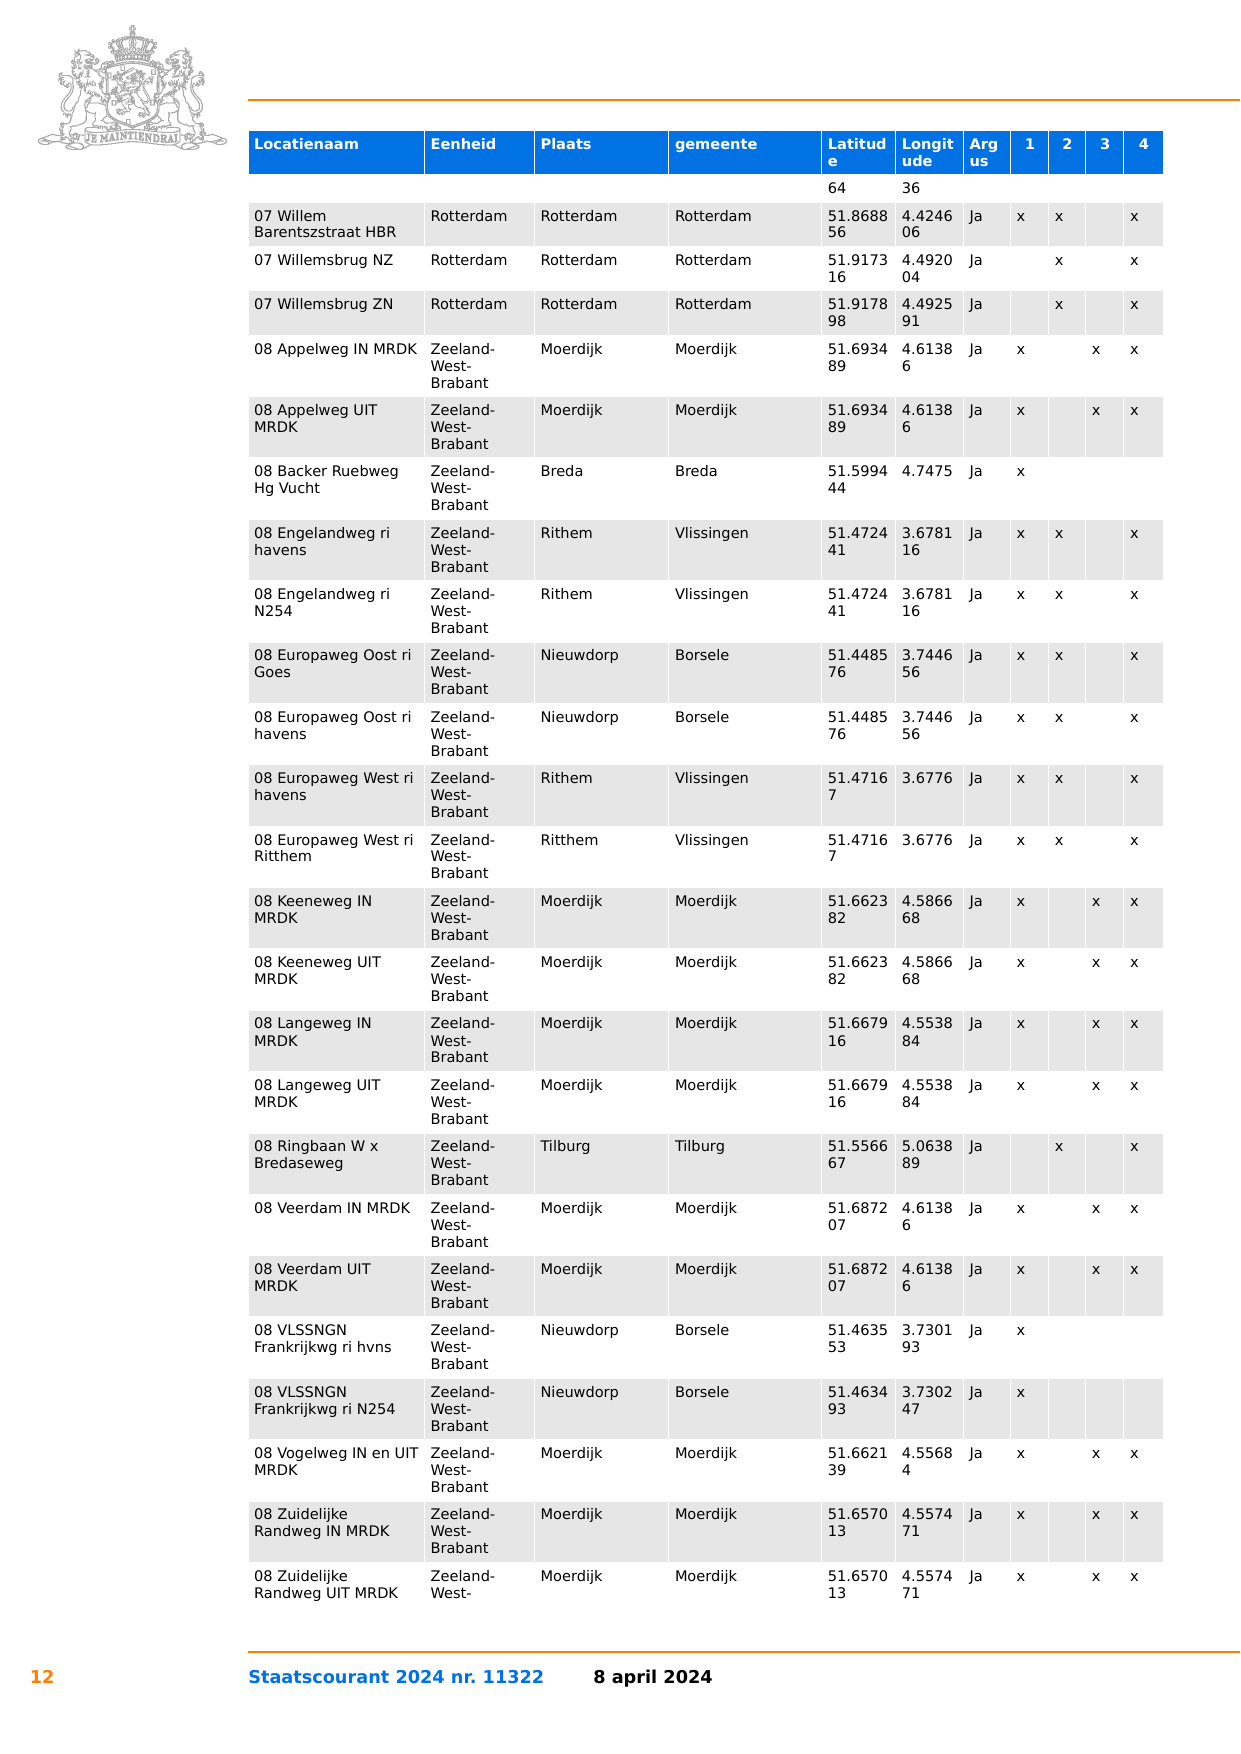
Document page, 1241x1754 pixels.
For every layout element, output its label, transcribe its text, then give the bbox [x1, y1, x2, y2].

table_cell x [1011, 581, 1048, 642]
table_cell Ja [964, 1195, 1010, 1255]
table_cell Tilburg [535, 1134, 668, 1194]
table_cell Nieuwdorp [535, 704, 668, 764]
table_cell [1086, 827, 1123, 887]
table_cell Zeeland-West-Brabant [425, 459, 534, 519]
table_cell Vlissingen [669, 827, 821, 887]
table_cell x [1086, 1011, 1123, 1071]
table_cell 4.7475 [896, 459, 963, 519]
table_cell Moerdijk [669, 1072, 821, 1132]
table_cell 51.667916 [822, 1011, 895, 1071]
table_cell [1086, 1318, 1123, 1378]
table_cell 07 Willemsbrug NZ [249, 247, 424, 290]
table_cell [1049, 949, 1085, 1010]
table_cell [1049, 1256, 1085, 1316]
table_cell Moerdijk [535, 1195, 668, 1255]
table_cell 08 Langeweg IN MRDK [249, 1011, 424, 1071]
table_cell x [1011, 704, 1048, 764]
table_cell Nieuwdorp [535, 1318, 668, 1378]
table_cell [1049, 1318, 1085, 1378]
table_cell Zeeland-West-Brabant [425, 1011, 534, 1071]
table_cell 5.063889 [896, 1134, 963, 1194]
table_cell Rotterdam [535, 203, 668, 246]
table_cell x [1124, 247, 1163, 290]
table_cell x [1124, 888, 1163, 948]
table_cell Moerdijk [669, 336, 821, 396]
table_cell [1049, 1563, 1085, 1606]
table_cell Tilburg [669, 1134, 821, 1194]
table_cell x [1124, 827, 1163, 887]
table_cell Rithem [535, 581, 668, 642]
table_cell x [1049, 704, 1085, 764]
table_cell 51.599444 [822, 459, 895, 519]
table_cell 08 Vogelweg IN en UIT MRDK [249, 1440, 424, 1501]
table_header Argus [964, 131, 1010, 174]
table_cell Zeeland-West-Brabant [425, 1195, 534, 1255]
table_cell Ritthem [535, 827, 668, 887]
table_header gemeente [669, 131, 821, 174]
table_header 4 [1124, 131, 1163, 174]
picture [38, 25, 227, 150]
table_cell Rotterdam [535, 247, 668, 290]
table_cell Ja [964, 459, 1010, 519]
table_cell [1086, 1134, 1123, 1194]
table_cell x [1049, 643, 1085, 703]
table_cell x [1124, 520, 1163, 580]
table_cell 4.557471 [896, 1563, 963, 1606]
table_cell x [1124, 1440, 1163, 1501]
table_cell [1124, 175, 1163, 202]
table_cell Zeeland-West-Brabant [425, 1502, 534, 1562]
table_cell 07 Willem Barentszstraat HBR [249, 203, 424, 246]
table_cell Zeeland-West-Brabant [425, 581, 534, 642]
table_cell Zeeland-West-Brabant [425, 397, 534, 457]
table_cell Vlissingen [669, 520, 821, 580]
table_cell Ja [964, 1563, 1010, 1606]
table_cell x [1124, 765, 1163, 826]
table_cell x [1011, 827, 1048, 887]
table_cell x [1124, 397, 1163, 457]
table_cell Ja [964, 888, 1010, 948]
table_cell 4.586668 [896, 949, 963, 1010]
table_cell Moerdijk [669, 1563, 821, 1606]
table_cell x [1124, 1256, 1163, 1316]
table_cell Moerdijk [535, 949, 668, 1010]
table_cell x [1086, 1563, 1123, 1606]
table_cell 51.463493 [822, 1379, 895, 1439]
table_cell x [1011, 888, 1048, 948]
table_cell x [1049, 581, 1085, 642]
table_cell x [1124, 203, 1163, 246]
table_cell [1049, 888, 1085, 948]
table_header Longitude [896, 131, 963, 174]
table_cell x [1086, 888, 1123, 948]
table_cell 08 Europaweg West ri havens [249, 765, 424, 826]
table_cell 51.693489 [822, 336, 895, 396]
table_cell 08 Europaweg West ri Ritthem [249, 827, 424, 887]
table_cell 3.730247 [896, 1379, 963, 1439]
table_cell x [1124, 291, 1163, 335]
table_cell 3.744656 [896, 643, 963, 703]
table_cell Rotterdam [669, 247, 821, 290]
table_cell 51.448576 [822, 643, 895, 703]
table_cell [425, 175, 534, 202]
table_cell 51.687207 [822, 1256, 895, 1316]
table_cell [669, 175, 821, 202]
table_cell x [1011, 1318, 1048, 1378]
table_cell [1086, 203, 1123, 246]
table_cell 3.678116 [896, 581, 963, 642]
table_cell 08 Engelandweg ri N254 [249, 581, 424, 642]
table_cell 08 Zuidelijke Randweg IN MRDK [249, 1502, 424, 1562]
table_cell [1086, 175, 1123, 202]
table_cell Ja [964, 520, 1010, 580]
table_cell 64 [822, 175, 895, 202]
table_cell [1049, 1379, 1085, 1439]
table_cell Vlissingen [669, 765, 821, 826]
table_cell 08 Veerdam UIT MRDK [249, 1256, 424, 1316]
table_cell 51.448576 [822, 704, 895, 764]
table_cell Ja [964, 1502, 1010, 1562]
table_cell x [1049, 247, 1085, 290]
table_cell Moerdijk [669, 1011, 821, 1071]
table_cell Zeeland-West-Brabant [425, 949, 534, 1010]
table_cell Ja [964, 1134, 1010, 1194]
table_cell 08 Langeweg UIT MRDK [249, 1072, 424, 1132]
table_header Eenheid [425, 131, 534, 174]
table_cell x [1124, 1502, 1163, 1562]
table_cell Ja [964, 1440, 1010, 1501]
table_cell x [1011, 949, 1048, 1010]
table_cell Moerdijk [669, 888, 821, 948]
table_cell 51.662139 [822, 1440, 895, 1501]
table_cell x [1049, 1134, 1085, 1194]
table_cell Borsele [669, 643, 821, 703]
table_cell Moerdijk [669, 1440, 821, 1501]
table_cell 4.61386 [896, 336, 963, 396]
table_cell 4.61386 [896, 1256, 963, 1316]
table_cell Rotterdam [535, 291, 668, 335]
table_cell x [1124, 336, 1163, 396]
table_header Latitude [822, 131, 895, 174]
table_cell x [1124, 1134, 1163, 1194]
table_cell x [1124, 949, 1163, 1010]
table_cell x [1124, 1072, 1163, 1132]
table_cell 4.553884 [896, 1011, 963, 1071]
table_cell [1086, 704, 1123, 764]
table_cell x [1011, 1379, 1048, 1439]
table_cell [1049, 459, 1085, 519]
table_cell [1124, 1318, 1163, 1378]
table_cell [1086, 643, 1123, 703]
table_cell 51.657013 [822, 1502, 895, 1562]
table_cell 08 Appelweg IN MRDK [249, 336, 424, 396]
table_cell 51.687207 [822, 1195, 895, 1255]
table_cell x [1011, 765, 1048, 826]
table_cell x [1011, 643, 1048, 703]
table_cell Moerdijk [669, 1502, 821, 1562]
table_cell x [1011, 1011, 1048, 1071]
table_cell x [1086, 397, 1123, 457]
table_cell [1086, 765, 1123, 826]
table_cell 08 Ringbaan W x Bredaseweg [249, 1134, 424, 1194]
table_cell x [1086, 1072, 1123, 1132]
table_cell x [1049, 827, 1085, 887]
table_cell x [1086, 336, 1123, 396]
table_cell x [1124, 643, 1163, 703]
table_cell Ja [964, 643, 1010, 703]
table_cell x [1049, 203, 1085, 246]
table_cell 4.61386 [896, 397, 963, 457]
table_cell Ja [964, 704, 1010, 764]
table_cell Moerdijk [535, 1440, 668, 1501]
table_cell 4.492004 [896, 247, 963, 290]
table_cell Rotterdam [425, 291, 534, 335]
table_cell x [1049, 291, 1085, 335]
table_cell [964, 175, 1010, 202]
table_cell 3.678116 [896, 520, 963, 580]
table_cell Zeeland-West-Brabant [425, 336, 534, 396]
table_cell 51.662382 [822, 949, 895, 1010]
table_cell 4.586668 [896, 888, 963, 948]
table_cell [1086, 520, 1123, 580]
table_cell x [1011, 1440, 1048, 1501]
table_cell Rithem [535, 520, 668, 580]
table_cell Rotterdam [669, 291, 821, 335]
table_cell x [1086, 1195, 1123, 1255]
table_cell Ja [964, 1379, 1010, 1439]
table_cell 4.424606 [896, 203, 963, 246]
table_cell Ja [964, 827, 1010, 887]
table_header Plaats [535, 131, 668, 174]
table_cell 3.730193 [896, 1318, 963, 1378]
table_cell Rotterdam [669, 203, 821, 246]
table_cell 08 Keeneweg UIT MRDK [249, 949, 424, 1010]
table_cell Borsele [669, 704, 821, 764]
table_cell Borsele [669, 1318, 821, 1378]
table_cell Ja [964, 1318, 1010, 1378]
table_cell 36 [896, 175, 963, 202]
table_cell x [1086, 1440, 1123, 1501]
table_cell [1086, 1379, 1123, 1439]
table_cell Moerdijk [535, 1011, 668, 1071]
table_cell 4.557471 [896, 1502, 963, 1562]
table_cell Zeeland-West-Brabant [425, 765, 534, 826]
table_cell 08 Backer Ruebweg Hg Vucht [249, 459, 424, 519]
table_cell Moerdijk [535, 397, 668, 457]
table_cell [1049, 1011, 1085, 1071]
table_cell x [1011, 1563, 1048, 1606]
table_cell x [1086, 949, 1123, 1010]
table_cell Moerdijk [535, 336, 668, 396]
table_cell Moerdijk [669, 949, 821, 1010]
table_cell 4.61386 [896, 1195, 963, 1255]
table_cell Ja [964, 765, 1010, 826]
table_cell 08 Europaweg Oost ri Goes [249, 643, 424, 703]
table_cell x [1124, 1195, 1163, 1255]
table_cell x [1124, 1011, 1163, 1071]
table_cell x [1011, 397, 1048, 457]
table_cell 51.693489 [822, 397, 895, 457]
table_cell [1086, 581, 1123, 642]
table_cell Zeeland-West-Brabant [425, 1440, 534, 1501]
table_cell [1011, 1134, 1048, 1194]
table_cell Ja [964, 581, 1010, 642]
table_cell 51.917898 [822, 291, 895, 335]
table_cell [1086, 459, 1123, 519]
table_cell 51.917316 [822, 247, 895, 290]
table_cell [1049, 397, 1085, 457]
table_cell x [1124, 704, 1163, 764]
table_cell 08 Engelandweg ri havens [249, 520, 424, 580]
table_cell 4.553884 [896, 1072, 963, 1132]
table_cell Breda [669, 459, 821, 519]
table_cell x [1011, 1072, 1048, 1132]
table_cell [1049, 336, 1085, 396]
table_cell [1049, 1072, 1085, 1132]
table_cell 51.657013 [822, 1563, 895, 1606]
table_cell 08 Veerdam IN MRDK [249, 1195, 424, 1255]
table_cell 3.6776 [896, 765, 963, 826]
table_cell x [1011, 520, 1048, 580]
table_cell 51.472441 [822, 581, 895, 642]
table_header 1 [1011, 131, 1048, 174]
table_cell Ja [964, 203, 1010, 246]
table_cell [1049, 175, 1085, 202]
table_cell Nieuwdorp [535, 643, 668, 703]
table_cell 07 Willemsbrug ZN [249, 291, 424, 335]
table_cell [1049, 1502, 1085, 1562]
table_cell Ja [964, 1072, 1010, 1132]
table_cell Zeeland-West-Brabant [425, 1256, 534, 1316]
table_cell [1086, 291, 1123, 335]
table_cell Rithem [535, 765, 668, 826]
table_cell 3.744656 [896, 704, 963, 764]
table_cell [249, 175, 424, 202]
table_cell Ja [964, 949, 1010, 1010]
table_cell [1011, 175, 1048, 202]
table_cell 08 Appelweg UIT MRDK [249, 397, 424, 457]
table_cell 08 Keeneweg IN MRDK [249, 888, 424, 948]
table_cell [1049, 1195, 1085, 1255]
table_cell 51.662382 [822, 888, 895, 948]
table_cell [1011, 291, 1048, 335]
table_cell x [1011, 203, 1048, 246]
table_cell [535, 175, 668, 202]
table_cell Zeeland-West-Brabant [425, 704, 534, 764]
table_cell Ja [964, 291, 1010, 335]
table_cell Moerdijk [535, 1502, 668, 1562]
table_header 3 [1086, 131, 1123, 174]
table_cell 4.492591 [896, 291, 963, 335]
table_cell x [1049, 520, 1085, 580]
table_cell Zeeland-West-Brabant [425, 1134, 534, 1194]
table_cell 51.472441 [822, 520, 895, 580]
table_cell [1124, 459, 1163, 519]
table_cell 08 VLSSNGN Frankrijkwg ri hvns [249, 1318, 424, 1378]
table_cell 51.556667 [822, 1134, 895, 1194]
table_cell x [1086, 1256, 1123, 1316]
table_cell Zeeland-West-Brabant [425, 888, 534, 948]
table_cell Rotterdam [425, 203, 534, 246]
table_cell x [1124, 581, 1163, 642]
table_cell x [1011, 1195, 1048, 1255]
table_cell 08 Europaweg Oost ri havens [249, 704, 424, 764]
table_cell Moerdijk [535, 1256, 668, 1316]
table_header Locatienaam [249, 131, 424, 174]
table_cell Ja [964, 397, 1010, 457]
table_cell Zeeland-West-Brabant [425, 1072, 534, 1132]
table_cell Rotterdam [425, 247, 534, 290]
table_cell Moerdijk [669, 397, 821, 457]
table_cell Zeeland-West- [425, 1563, 534, 1606]
table_cell Moerdijk [535, 888, 668, 948]
table_cell x [1124, 1563, 1163, 1606]
table_cell x [1011, 459, 1048, 519]
table_cell 4.55684 [896, 1440, 963, 1501]
table_cell x [1049, 765, 1085, 826]
table_cell 08 Zuidelijke Randweg UIT MRDK [249, 1563, 424, 1606]
table_cell Moerdijk [669, 1195, 821, 1255]
table_cell Breda [535, 459, 668, 519]
table_cell Nieuwdorp [535, 1379, 668, 1439]
table_cell [1086, 247, 1123, 290]
table_cell 51.463553 [822, 1318, 895, 1378]
table_cell Borsele [669, 1379, 821, 1439]
table_cell Zeeland-West-Brabant [425, 643, 534, 703]
table_cell 08 VLSSNGN Frankrijkwg ri N254 [249, 1379, 424, 1439]
table_cell Vlissingen [669, 581, 821, 642]
table_cell Zeeland-West-Brabant [425, 520, 534, 580]
table_cell Ja [964, 336, 1010, 396]
table_cell Ja [964, 1011, 1010, 1071]
table_cell Zeeland-West-Brabant [425, 1318, 534, 1378]
table_cell Zeeland-West-Brabant [425, 1379, 534, 1439]
table_cell Moerdijk [669, 1256, 821, 1316]
table_cell x [1086, 1502, 1123, 1562]
table_cell 3.6776 [896, 827, 963, 887]
table_header 2 [1049, 131, 1085, 174]
table_cell 51.868856 [822, 203, 895, 246]
table_cell [1011, 247, 1048, 290]
table_cell 51.47167 [822, 765, 895, 826]
table_cell Moerdijk [535, 1072, 668, 1132]
table_cell x [1011, 1256, 1048, 1316]
table_cell [1049, 1440, 1085, 1501]
table_cell [1124, 1379, 1163, 1439]
table_cell Ja [964, 247, 1010, 290]
table_cell x [1011, 336, 1048, 396]
table_cell Zeeland-West-Brabant [425, 827, 534, 887]
table_cell 51.47167 [822, 827, 895, 887]
table_cell x [1011, 1502, 1048, 1562]
table_cell 51.667916 [822, 1072, 895, 1132]
table_cell Moerdijk [535, 1563, 668, 1606]
table_cell Ja [964, 1256, 1010, 1316]
